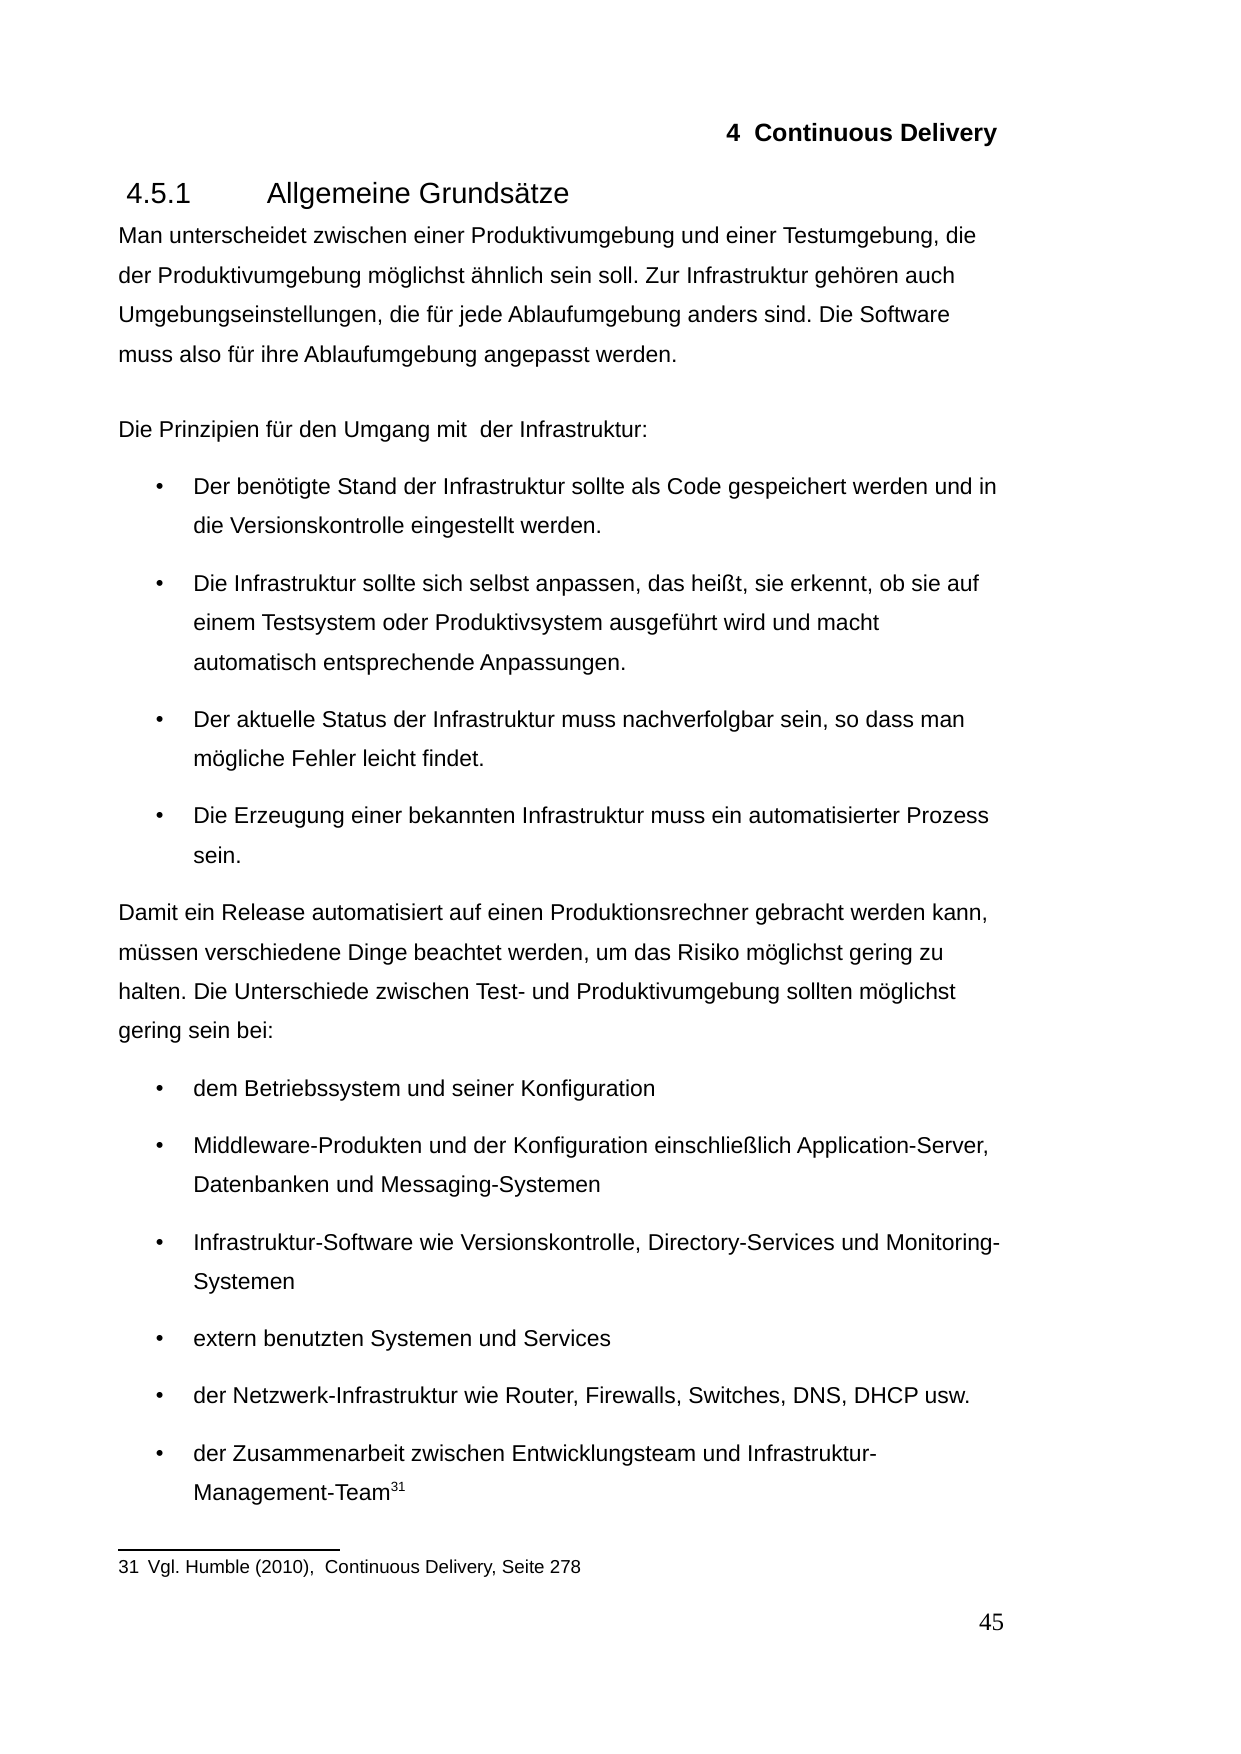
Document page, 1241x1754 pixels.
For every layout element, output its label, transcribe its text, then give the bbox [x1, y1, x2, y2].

list der Zusammenarbeit zwischen Entwicklungsteam und Infrastruktur-Management-Team [156, 1439, 1004, 1505]
subtitle Allgemeine Grundsätze [118, 176, 1004, 210]
text Damit ein Release automatisiert auf einen Produktionsrechner gebracht werden kann, müssen verschiedene Dinge beachtet werden, um das Risiko möglichst gering zu halten. Die Unterschiede zwischen Test- und Produktivumgebung sollten möglichst gering sein bei: [118, 899, 1004, 1044]
list Der benötigte Stand der Infrastruktur sollte als Code gespeichert werden und in die Versionskontrolle eingestellt werden. [156, 473, 1004, 539]
list Middleware-Produkten und der Konfiguration einschließlich Application-Server, Datenbanken und Messaging-Systemen [156, 1132, 1004, 1198]
list Die Infrastruktur sollte sich selbst anpassen, das heißt, sie erkennt, ob sie auf einem Testsystem oder Produktivsystem ausgeführt wird und macht automatisch entsprechende Anpassungen. [156, 569, 1004, 675]
list extern benutzten Systemen und Services [156, 1325, 1004, 1352]
text Die Prinzipien für den Umgang mit der Infrastruktur: [118, 416, 1004, 442]
list Infrastruktur-Software wie Versionskontrolle, Directory-Services und Monitoring-Systemen [156, 1228, 1004, 1294]
text Man unterscheidet zwischen einer Produktivumgebung und einer Testumgebung, die der Produktivumgebung möglichst ähnlich sein soll. Zur Infrastruktur gehören auch Umgebungseinstellungen, die für jede Ablaufumgebung anders sind. Die Software muss also für ihre Ablaufumgebung angepasst werden. [118, 222, 1004, 367]
list Vgl. Humble (2010), Continuous Delivery, Seite 278 [118, 1556, 1004, 1578]
list Die Erzeugung einer bekannten Infrastruktur muss ein automatisierter Prozess sein. [156, 802, 1004, 868]
list der Netzwerk-Infrastruktur wie Router, Firewalls, Switches, DNS, DHCP usw. [156, 1382, 1004, 1409]
list Der aktuelle Status der Infrastruktur muss nachverfolgbar sein, so dass man mögliche Fehler leicht findet. [156, 706, 1004, 772]
list dem Betriebssystem und seiner Konfiguration [156, 1075, 1004, 1101]
